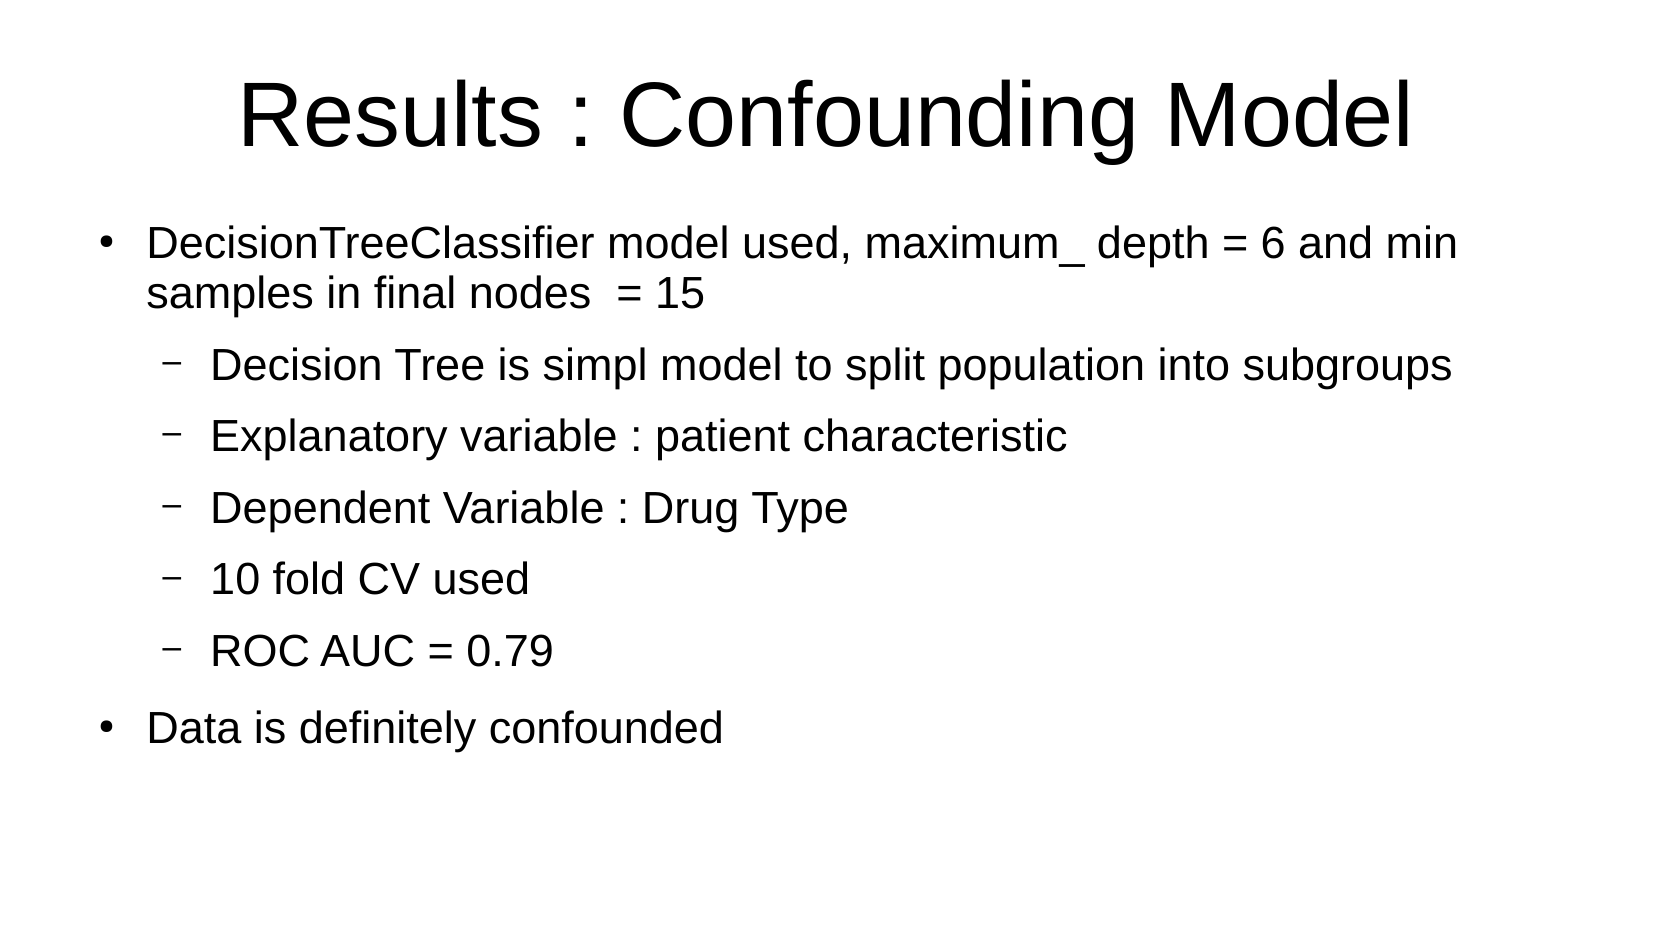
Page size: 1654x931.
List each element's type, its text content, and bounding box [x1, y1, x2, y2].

list DecisionTreeClassifier model used, maximum_ depth = 6 and min samples in final nodes = 15 Decision Tree is simpl model to split population into subgroups Explanatory variable : patient characteristic Dependent Variable : Drug Type 10 fold CV used ROC AUC = 0.79 Data is definitely confounded [82, 217, 1571, 758]
title Results : Confounding Model [82, 37, 1571, 193]
